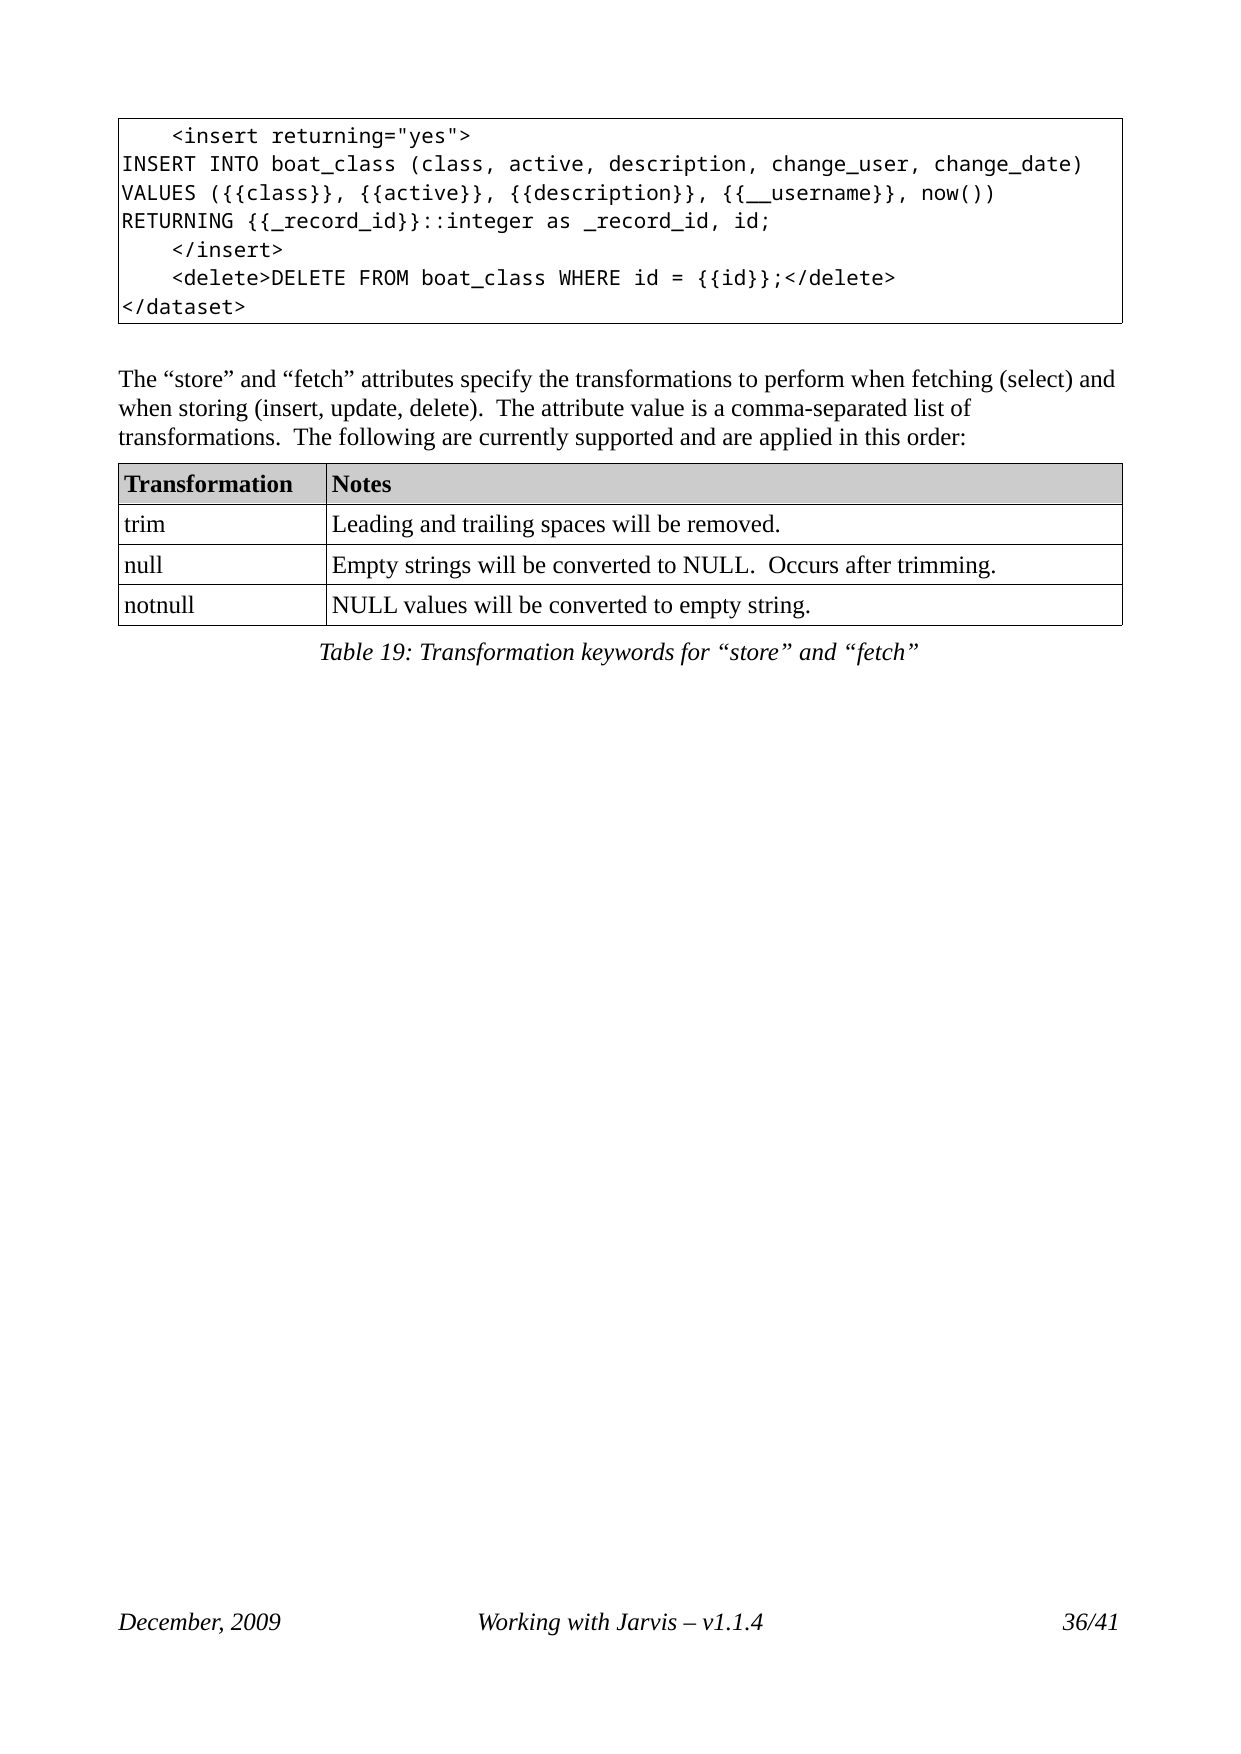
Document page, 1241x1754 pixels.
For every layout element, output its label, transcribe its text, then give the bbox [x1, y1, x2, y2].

text VALUES ({{class}}, {{active}}, {{description}}, {{__username}}, now()) [119, 175, 1122, 203]
table_cell null [119, 545, 326, 584]
table_header Transformation [119, 464, 326, 503]
text Table 19: Transformation keywords for “store” and “fetch” [118, 637, 1122, 666]
text <insert returning="yes"> [119, 119, 1122, 147]
table_header Notes [327, 464, 1122, 503]
table_cell NULL values will be converted to empty string. [327, 585, 1122, 624]
table_cell notnull [119, 585, 326, 624]
text The “store” and “fetch” attributes specify the transformations to perform when fetching (select) and when storing (insert, update, delete). The attribute value is a comma-separated list of transformations. The following are currently supported and are applied in this order: [118, 364, 1122, 451]
table_cell trim [119, 505, 326, 544]
text <delete>DELETE FROM boat_class WHERE id = {{id}};</delete> [119, 260, 1122, 289]
text </dataset> [119, 289, 1122, 323]
text RETURNING {{_record_id}}::integer as _record_id, id; [119, 203, 1122, 232]
table_cell Leading and trailing spaces will be removed. [327, 505, 1122, 544]
text INSERT INTO boat_class (class, active, description, change_user, change_date) [119, 147, 1122, 175]
text </insert> [119, 232, 1122, 260]
table_cell Empty strings will be converted to NULL. Occurs after trimming. [327, 545, 1122, 584]
